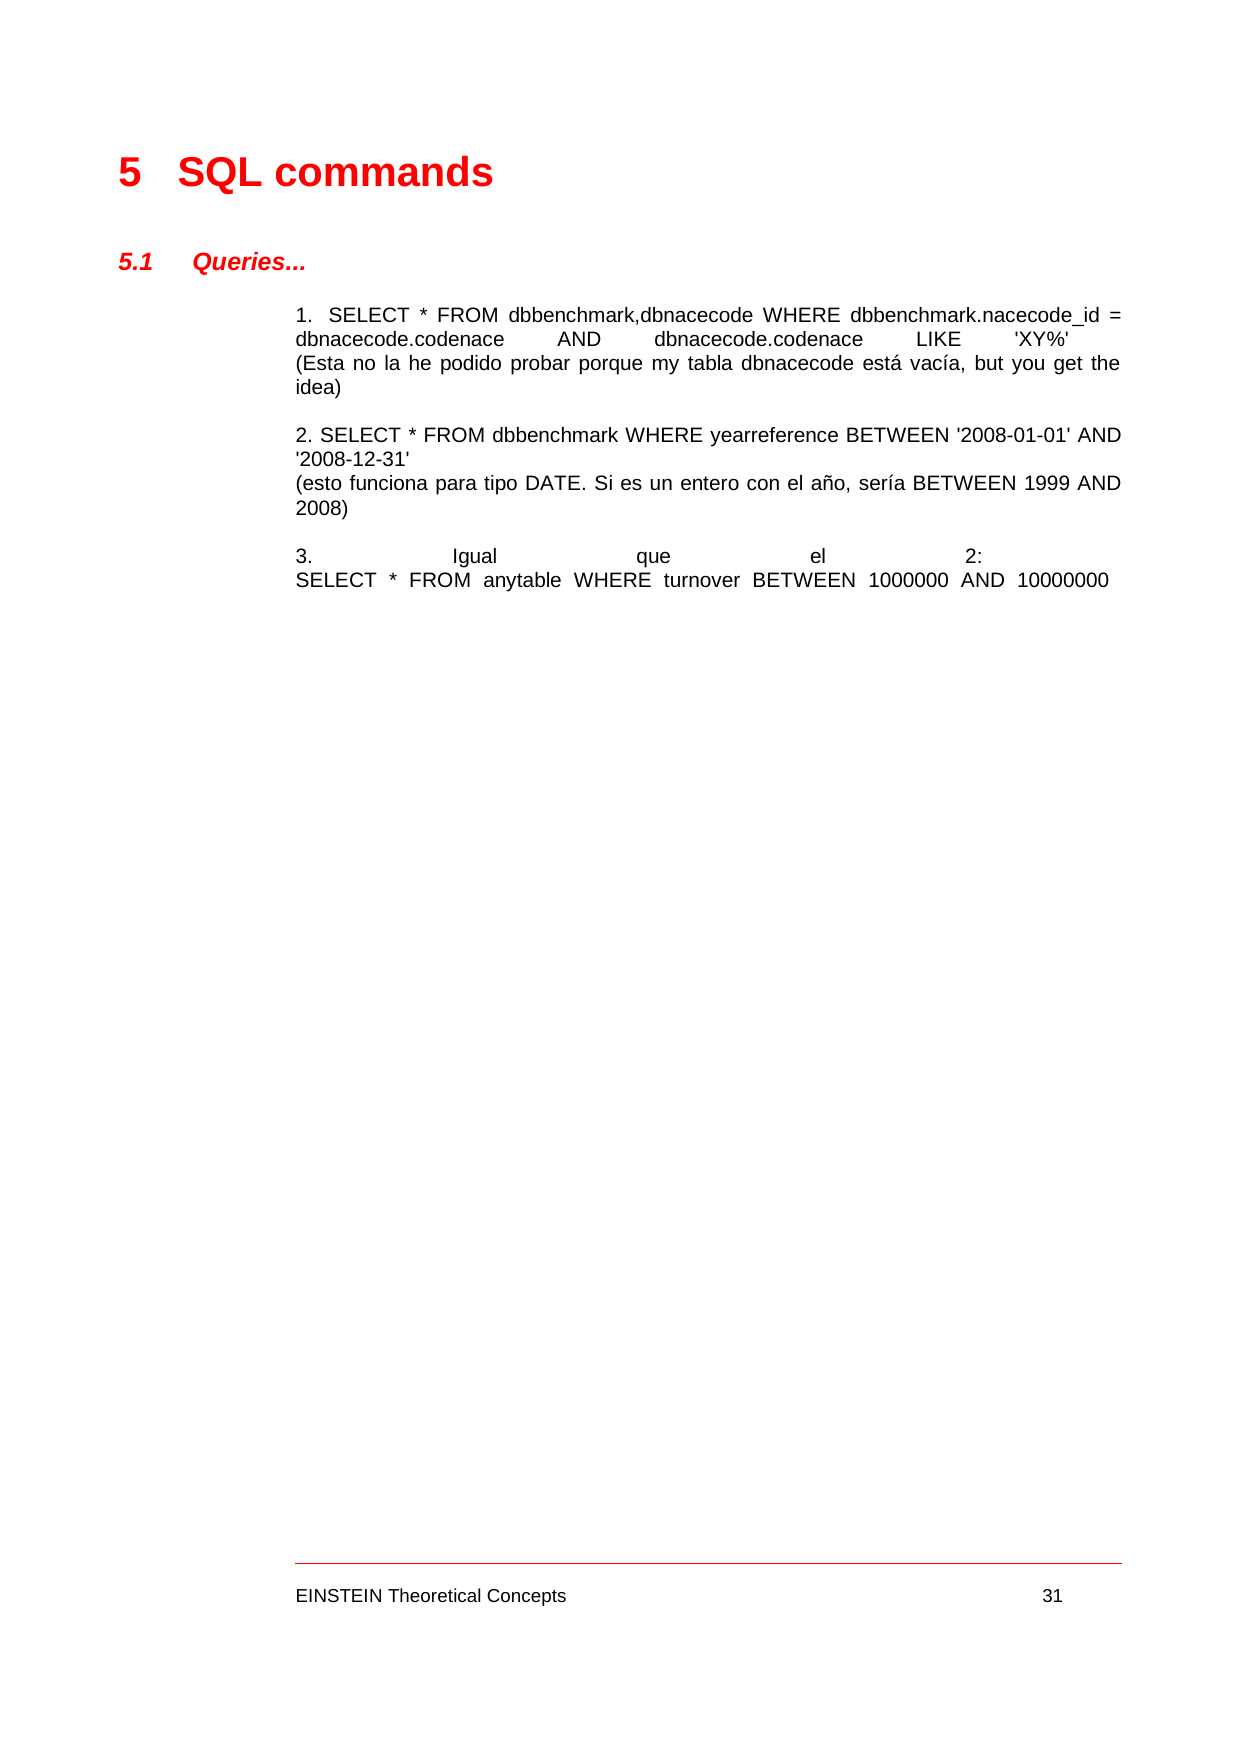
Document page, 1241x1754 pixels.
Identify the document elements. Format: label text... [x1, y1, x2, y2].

text 1. SELECT * FROM dbbenchmark,dbnacecode WHERE dbbenchmark.nacecode_id = dbnacecode.codenace AND dbnacecode.codenace LIKE 'XY%' (Esta no la he podido probar porque my tabla dbnacecode está vacía, but you get the idea) 2. SELECT * FROM dbbenchmark WHERE yearreference BETWEEN '2008-01-01' AND '2008-12-31' (esto funciona para tipo DATE. Si es un entero con el año, sería BETWEEN 1999 AND 2008) 3. Igual que el 2: SELECT * FROM anytable WHERE turnover BETWEEN 1000000 AND 10000000 [295, 303, 1122, 640]
subtitle SQL commands [118, 148, 1122, 196]
subtitle Queries... [118, 247, 1122, 276]
